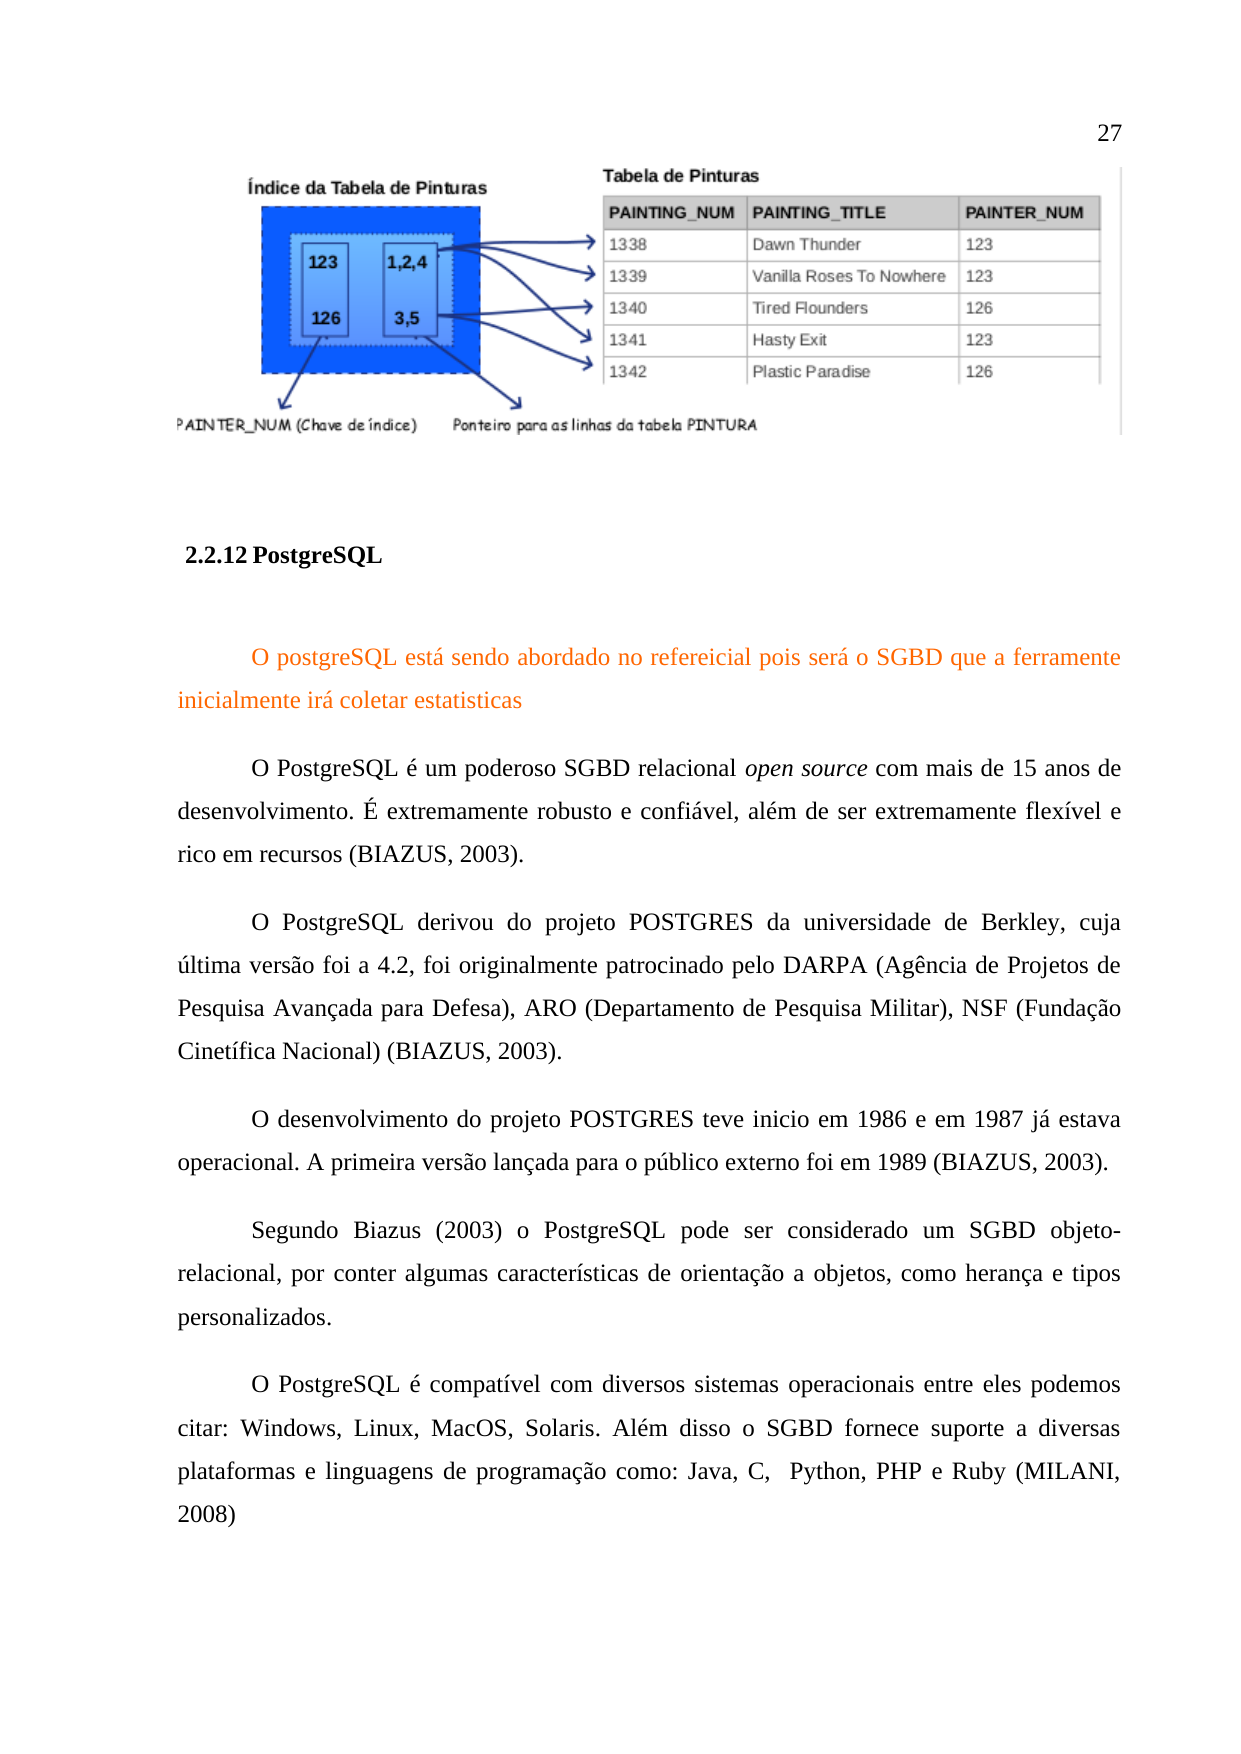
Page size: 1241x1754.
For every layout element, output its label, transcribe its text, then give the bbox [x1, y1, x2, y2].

list PostgreSQL [185, 540, 1122, 569]
text O desenvolvimento do projeto POSTGRES teve inicio em 1986 e em 1987 já estava operacional. A primeira versão lançada para o público externo foi em 1989 (BIAZUS, 2003). [177, 1104, 1122, 1176]
text O PostgreSQL derivou do projeto POSTGRES da universidade de Berkley, cuja última versão foi a 4.2, foi originalmente patrocinado pelo DARPA (Agência de Projetos de Pesquisa Avançada para Defesa), ARO (Departamento de Pesquisa Militar), NSF (Fundação Cinetífica Nacional) (BIAZUS, 2003). [177, 907, 1122, 1065]
picture [177, 167, 1123, 435]
text O PostgreSQL é um poderoso SGBD relacional open source com mais de 15 anos de desenvolvimento. É extremamente robusto e confiável, além de ser extremamente flexível e rico em recursos (BIAZUS, 2003). [177, 753, 1122, 868]
text O postgreSQL está sendo abordado no refereicial pois será o SGBD que a ferramente inicialmente irá coletar estatisticas [177, 642, 1122, 714]
text O PostgreSQL é compatível com diversos sistemas operacionais entre eles podemos citar: Windows, Linux, MacOS, Solaris. Além disso o SGBD fornece suporte a diversas plataformas e linguagens de programação como: Java, C, Python, PHP e Ruby (MILANI, 2008) [177, 1369, 1122, 1528]
text Segundo Biazus (2003) o PostgreSQL pode ser considerado um SGBD objeto-relacional, por conter algumas características de orientação a objetos, como herança e tipos personalizados. [177, 1215, 1122, 1330]
